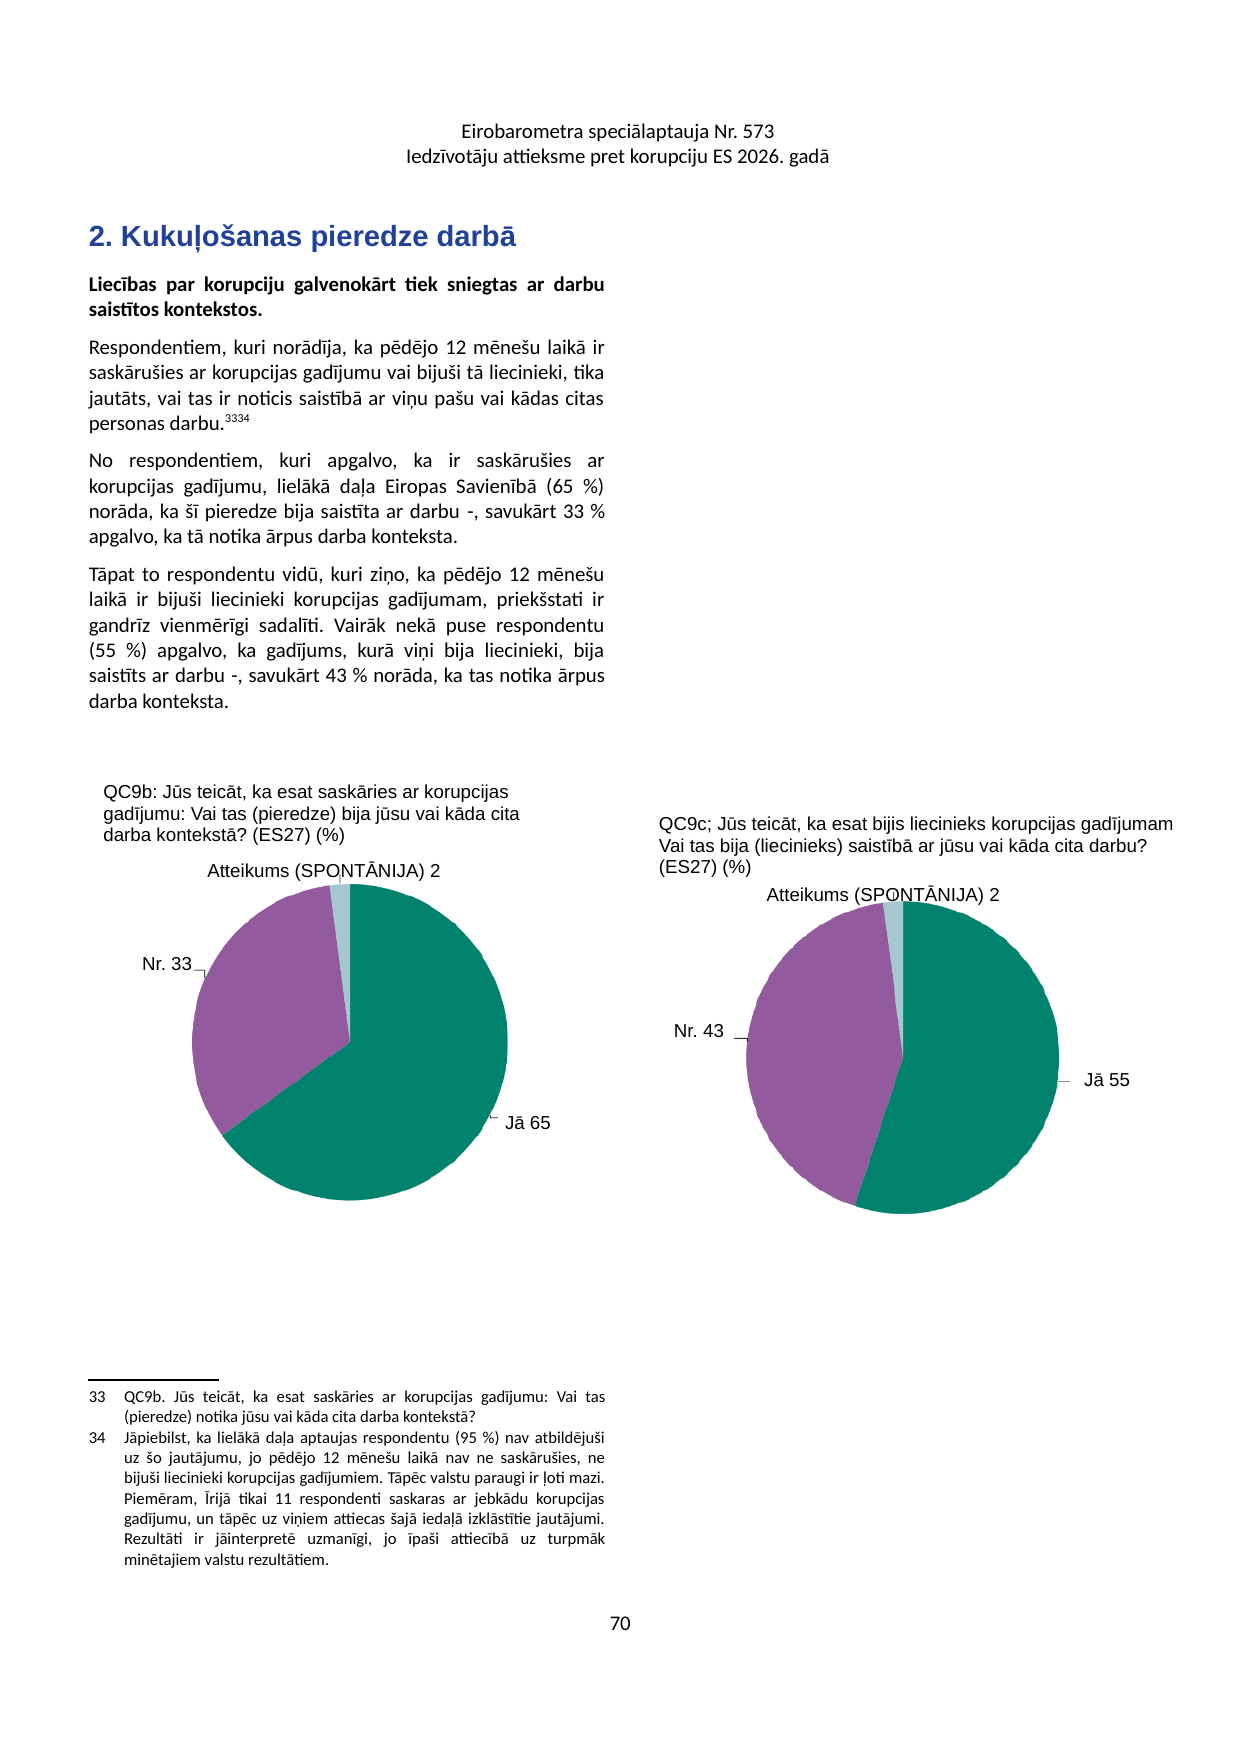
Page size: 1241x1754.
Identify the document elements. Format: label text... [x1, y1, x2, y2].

picture [888, 889, 897, 900]
picture [941, 888, 948, 899]
text Tāpat to respondentu vidū, kuri ziņo, ka pēdējo 12 mēnešu laikā ir bijuši liecinieki korupcijas gadījumam, priekšstati ir gandrīz vienmērīgi sadalīti. Vairāk nekā puse respondentu (55 %) apgalvo, ka gadījums, kurā viņi bija liecinieki, bija saistīts ar darbu ‑, savukārt 43 % norāda, ka tas notika ārpus darba konteksta. [88, 561, 605, 713]
subtitle 2. Kukuļošanas pieredze darbā [88, 219, 605, 253]
picture [731, 888, 1070, 1215]
picture [328, 869, 337, 876]
picture [903, 888, 910, 899]
text Liecības par korupciju galvenokārt tiek sniegtas ar darbu saistītos kontekstos. [88, 271, 605, 322]
picture [171, 869, 508, 1217]
text Jāpiebilst, ka lielākā daļa aptaujas respondentu (95 %) nav atbildējuši uz šo jautājumu, jo pēdējo 12 mēnešu laikā nav ne saskārušies, ne bijuši liecinieki korupcijas gadījumiem. Tāpēc valstu paraugi ir ļoti mazi. Piemēram, Īrijā tikai 11 respondenti saskaras ar jebkādu korupcijas gadījumu, un tāpēc uz viņiem attiecas šajā iedaļā izklāstītie jautājumi. Rezultāti ir jāinterpretē uzmanīgi, jo īpaši attiecībā uz turpmāk minētajiem valstu rezultātiem. [88, 1427, 605, 1569]
text No respondentiem, kuri apgalvo, ka ir saskārušies ar korupcijas gadījumu, lielākā daļa Eiropas Savienībā (65 %) norāda, ka šī pieredze bija saistīta ar darbu ‑, savukārt 33 % apgalvo, ka tā notika ārpus darba konteksta. [88, 447, 605, 549]
text Respondentiem, kuri norādīja, ka pēdējo 12 mēnešu laikā ir saskārušies ar korupcijas gadījumu vai bijuši tā liecinieki, tika jautāts, vai tas ir noticis saistībā ar viņu pašu vai kādas citas personas darbu. [88, 334, 605, 436]
text QC9b. Jūs teicāt, ka esat saskāries ar korupcijas gadījumu: Vai tas (pieredze) notika jūsu vai kāda cita darba kontekstā? [88, 1386, 605, 1427]
